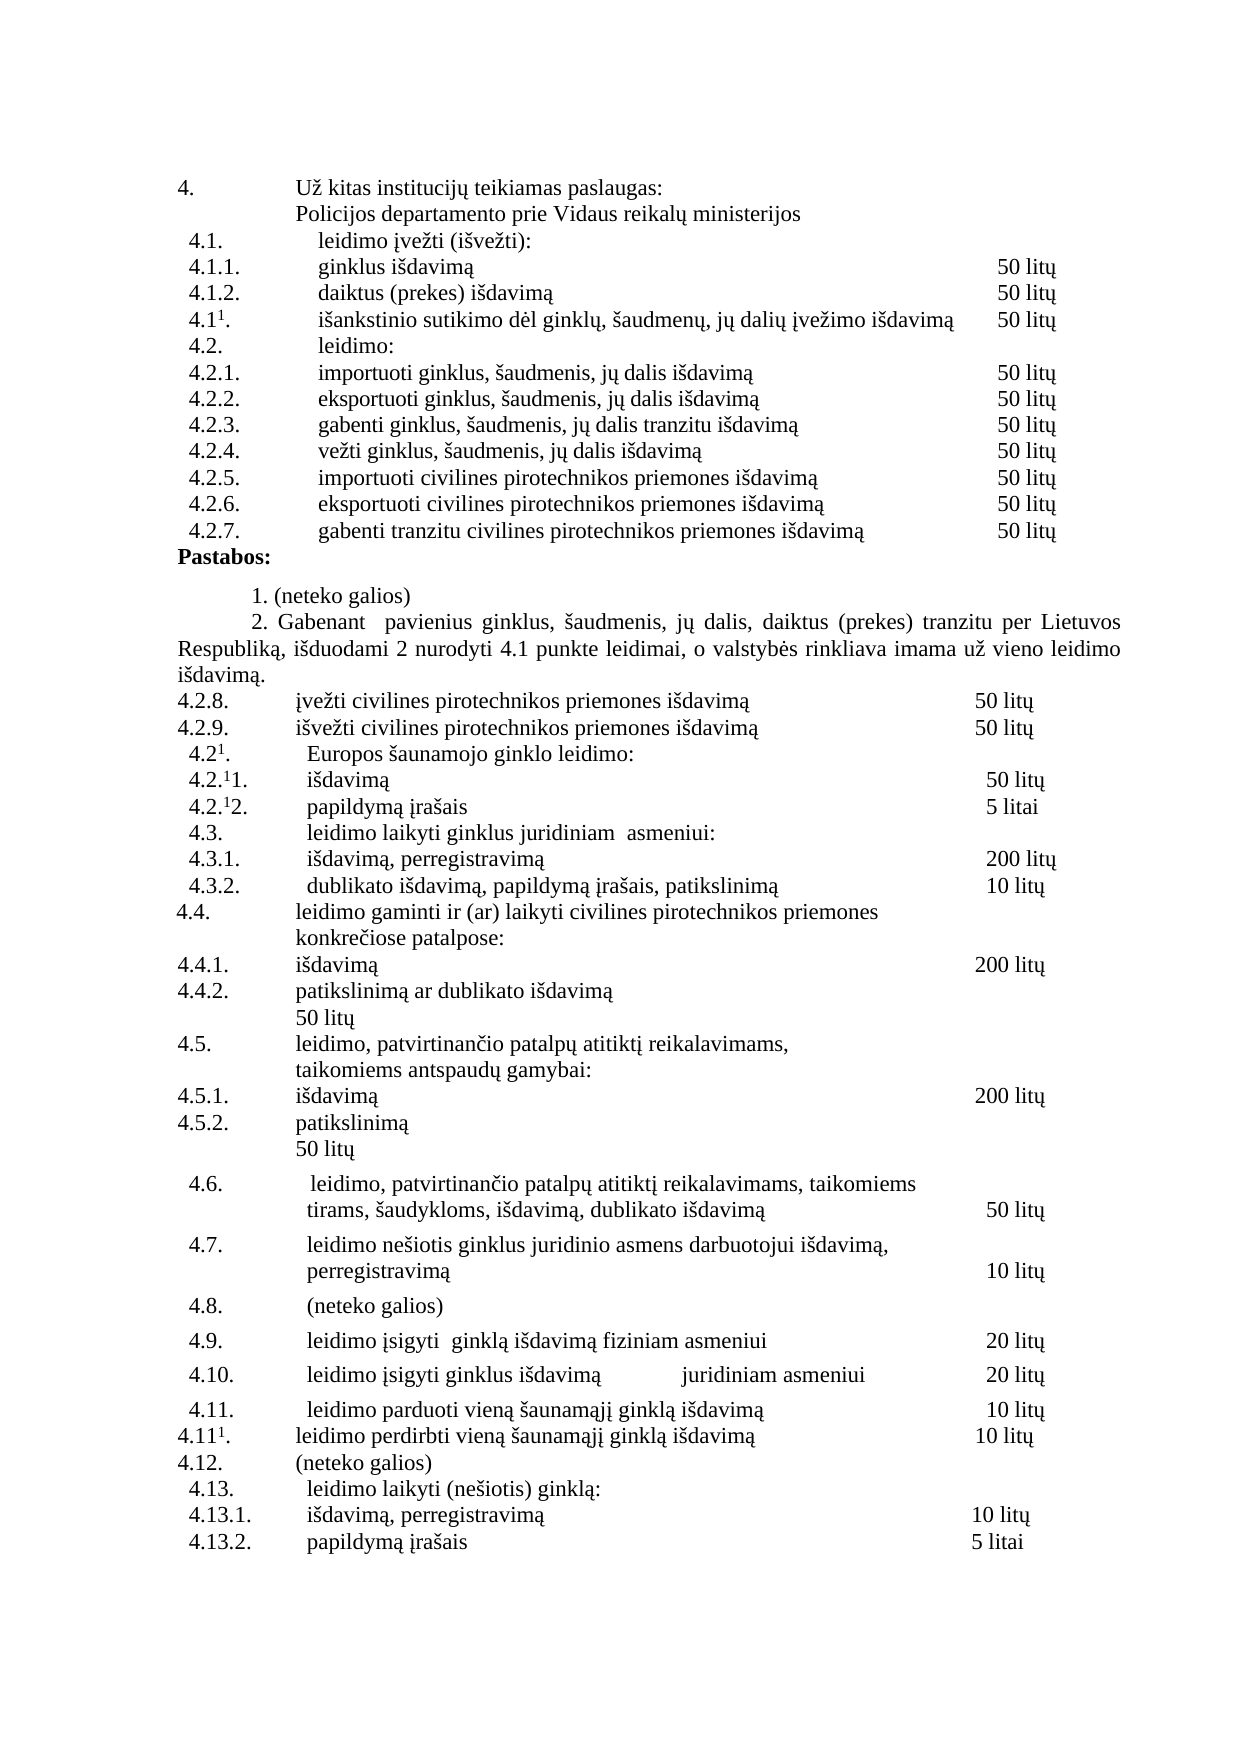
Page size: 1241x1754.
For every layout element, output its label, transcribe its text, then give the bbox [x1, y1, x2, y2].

table_cell 4.11. [177, 1388, 307, 1422]
table_cell 50 litų [986, 464, 1133, 490]
table_cell 4.13.2. [177, 1528, 307, 1554]
table_header Europos šaunamojo ginklo leidimo: [307, 740, 986, 766]
table_cell papildymą įrašais [307, 793, 986, 819]
table_cell išdavimą, perregistravimą [307, 1502, 971, 1528]
table_cell eksportuoti civilines pirotechnikos priemones išdavimą [307, 490, 986, 517]
table_cell [986, 332, 1133, 358]
table_cell leidimo parduoti vieną šaunamąjį ginklą išdavimą [307, 1388, 986, 1422]
table_cell 4.3.2. [177, 872, 307, 898]
text 2. Gabenant pavienius ginklus, šaudmenis, jų dalis, daiktus (prekes) tranzitu per Lietuvos Respubliką, išduodami 2 nurodyti 4.1 punkte leidimai, o valstybės rinkliava imama už vieno leidimo išdavimą. [177, 608, 1122, 687]
table_header 4.21. [177, 740, 307, 766]
table_cell eksportuoti ginklus, šaudmenis, jų dalis išdavimą [307, 385, 986, 411]
table_cell 4.2.11. [177, 766, 307, 793]
table_cell 50 litų [986, 517, 1133, 543]
table_header [971, 1475, 1119, 1502]
table_cell 4.2.7. [177, 517, 307, 543]
table_cell 4.7. [177, 1223, 307, 1284]
table_cell 4.2.2. [177, 385, 307, 411]
table_cell leidimo laikyti ginklus juridiniam asmeniui: [307, 819, 986, 845]
table_cell 4.2.12. [177, 793, 307, 819]
text 4.4.2. patikslinimą ar dublikato išdavimą 50 litų [177, 977, 945, 1030]
table_cell 4.11. [177, 306, 307, 332]
text Pastabos: [177, 543, 1122, 569]
text 4.111. leidimo perdirbti vieną šaunamąjį ginklą išdavimą 10 litų [177, 1422, 1122, 1449]
table_header 4.1. [177, 227, 307, 253]
table_cell daiktus (prekes) išdavimą [307, 280, 986, 306]
table_cell išdavimą [307, 766, 986, 793]
table_cell 4.8. [177, 1284, 307, 1318]
table_cell 4.3.1. [177, 845, 307, 872]
table_cell 4.13.1. [177, 1502, 307, 1528]
table_cell papildymą įrašais [307, 1528, 971, 1554]
text konkrečiose patalpose: [176, 924, 974, 951]
table_cell 50 litų [986, 411, 1133, 438]
text 4.5.2. patikslinimą 50 litų [177, 1109, 945, 1162]
table_cell importuoti civilines pirotechnikos priemones išdavimą [307, 464, 986, 490]
table_cell leidimo: [307, 332, 986, 358]
text 4.12. (neteko galios) [177, 1449, 945, 1475]
table_cell 4.2.3. [177, 411, 307, 438]
table_cell gabenti ginklus, šaudmenis, jų dalis tranzitu išdavimą [307, 411, 986, 438]
table_cell išdavimą, perregistravimą [307, 845, 986, 872]
table_cell vežti ginklus, šaudmenis, jų dalis išdavimą [307, 438, 986, 464]
table_cell 4.2.4. [177, 438, 307, 464]
table_cell 4.1.2. [177, 280, 307, 306]
table_cell 10 litų [971, 1502, 1119, 1528]
table_cell 20 litų [986, 1353, 1133, 1388]
table_cell 5 litai [986, 793, 1133, 819]
table_cell 50 litų [986, 359, 1133, 385]
table_header leidimo laikyti (nešiotis) ginklą: [307, 1475, 971, 1502]
table_cell 4.10. [177, 1353, 307, 1388]
text 1. (neteko galios) [177, 582, 1122, 608]
text 4.5. leidimo, patvirtinančio patalpų atitiktį reikalavimams, [177, 1030, 1122, 1056]
table_cell [986, 819, 1133, 845]
text 4.2.8. įvežti civilines pirotechnikos priemones išdavimą 50 litų [177, 687, 1226, 714]
text 4.4. leidimo gaminti ir (ar) laikyti civilines pirotechnikos priemones [176, 898, 974, 924]
table_header leidimo įvežti (išvežti): [307, 227, 986, 253]
table_cell 50 litų [986, 306, 1133, 332]
table_cell leidimo nešiotis ginklus juridinio asmens darbuotojui išdavimą, perregistravimą [307, 1223, 986, 1284]
table_cell leidimo įsigyti ginklą išdavimą fiziniam asmeniui [307, 1319, 986, 1353]
table_cell 10 litų [986, 1223, 1133, 1284]
table_cell 10 litų [986, 1388, 1133, 1422]
table_cell 50 litų [986, 280, 1133, 306]
table_cell 10 litų [986, 872, 1133, 898]
table_cell išankstinio sutikimo dėl ginklų, šaudmenų, jų dalių įvežimo išdavimą [307, 306, 986, 332]
table_cell 5 litai [971, 1528, 1119, 1554]
table_header leidimo, patvirtinančio patalpų atitiktį reikalavimams, taikomiems tirams, šaudykloms, išdavimą, dublikato išdavimą [307, 1162, 986, 1223]
table_cell [986, 1284, 1133, 1318]
text 4.4.1. išdavimą 200 litų [177, 951, 1137, 977]
table_cell 200 litų [986, 845, 1133, 872]
table_header 4.6. [177, 1162, 307, 1223]
table_cell 50 litų [986, 490, 1133, 517]
text 4.5.1. išdavimą 200 litų [177, 1083, 1122, 1109]
text 4.2.9. išvežti civilines pirotechnikos priemones išdavimą 50 litų [177, 714, 1122, 740]
table_cell 20 litų [986, 1319, 1133, 1353]
table_cell 4.2.6. [177, 490, 307, 517]
table_cell importuoti ginklus, šaudmenis, jų dalis išdavimą [307, 359, 986, 385]
table_header [986, 227, 1133, 253]
table_cell 4.2.5. [177, 464, 307, 490]
table_header 50 litų [986, 1162, 1133, 1223]
table_cell gabenti tranzitu civilines pirotechnikos priemones išdavimą [307, 517, 986, 543]
table_cell ginklus išdavimą [307, 253, 986, 279]
table_cell (neteko galios) [307, 1284, 986, 1318]
text Policijos departamento prie Vidaus reikalų ministerijos [177, 200, 945, 227]
table_header [986, 740, 1133, 766]
table_cell 4.3. [177, 819, 307, 845]
text 4. Už kitas institucijų teikiamas paslaugas: [177, 174, 945, 200]
table_cell 4.9. [177, 1319, 307, 1353]
table_cell leidimo įsigyti ginklus išdavimą juridiniam asmeniui [307, 1353, 986, 1388]
table_cell dublikato išdavimą, papildymą įrašais, patikslinimą [307, 872, 986, 898]
table_cell 4.2.1. [177, 359, 307, 385]
table_cell 50 litų [986, 766, 1133, 793]
table_cell 4.2. [177, 332, 307, 358]
table_cell 50 litų [986, 253, 1133, 279]
table_header 4.13. [177, 1475, 307, 1502]
table_cell 50 litų [986, 385, 1133, 411]
text taikomiems antspaudų gamybai: [177, 1056, 1122, 1083]
table_cell 50 litų [986, 438, 1133, 464]
table_cell 4.1.1. [177, 253, 307, 279]
